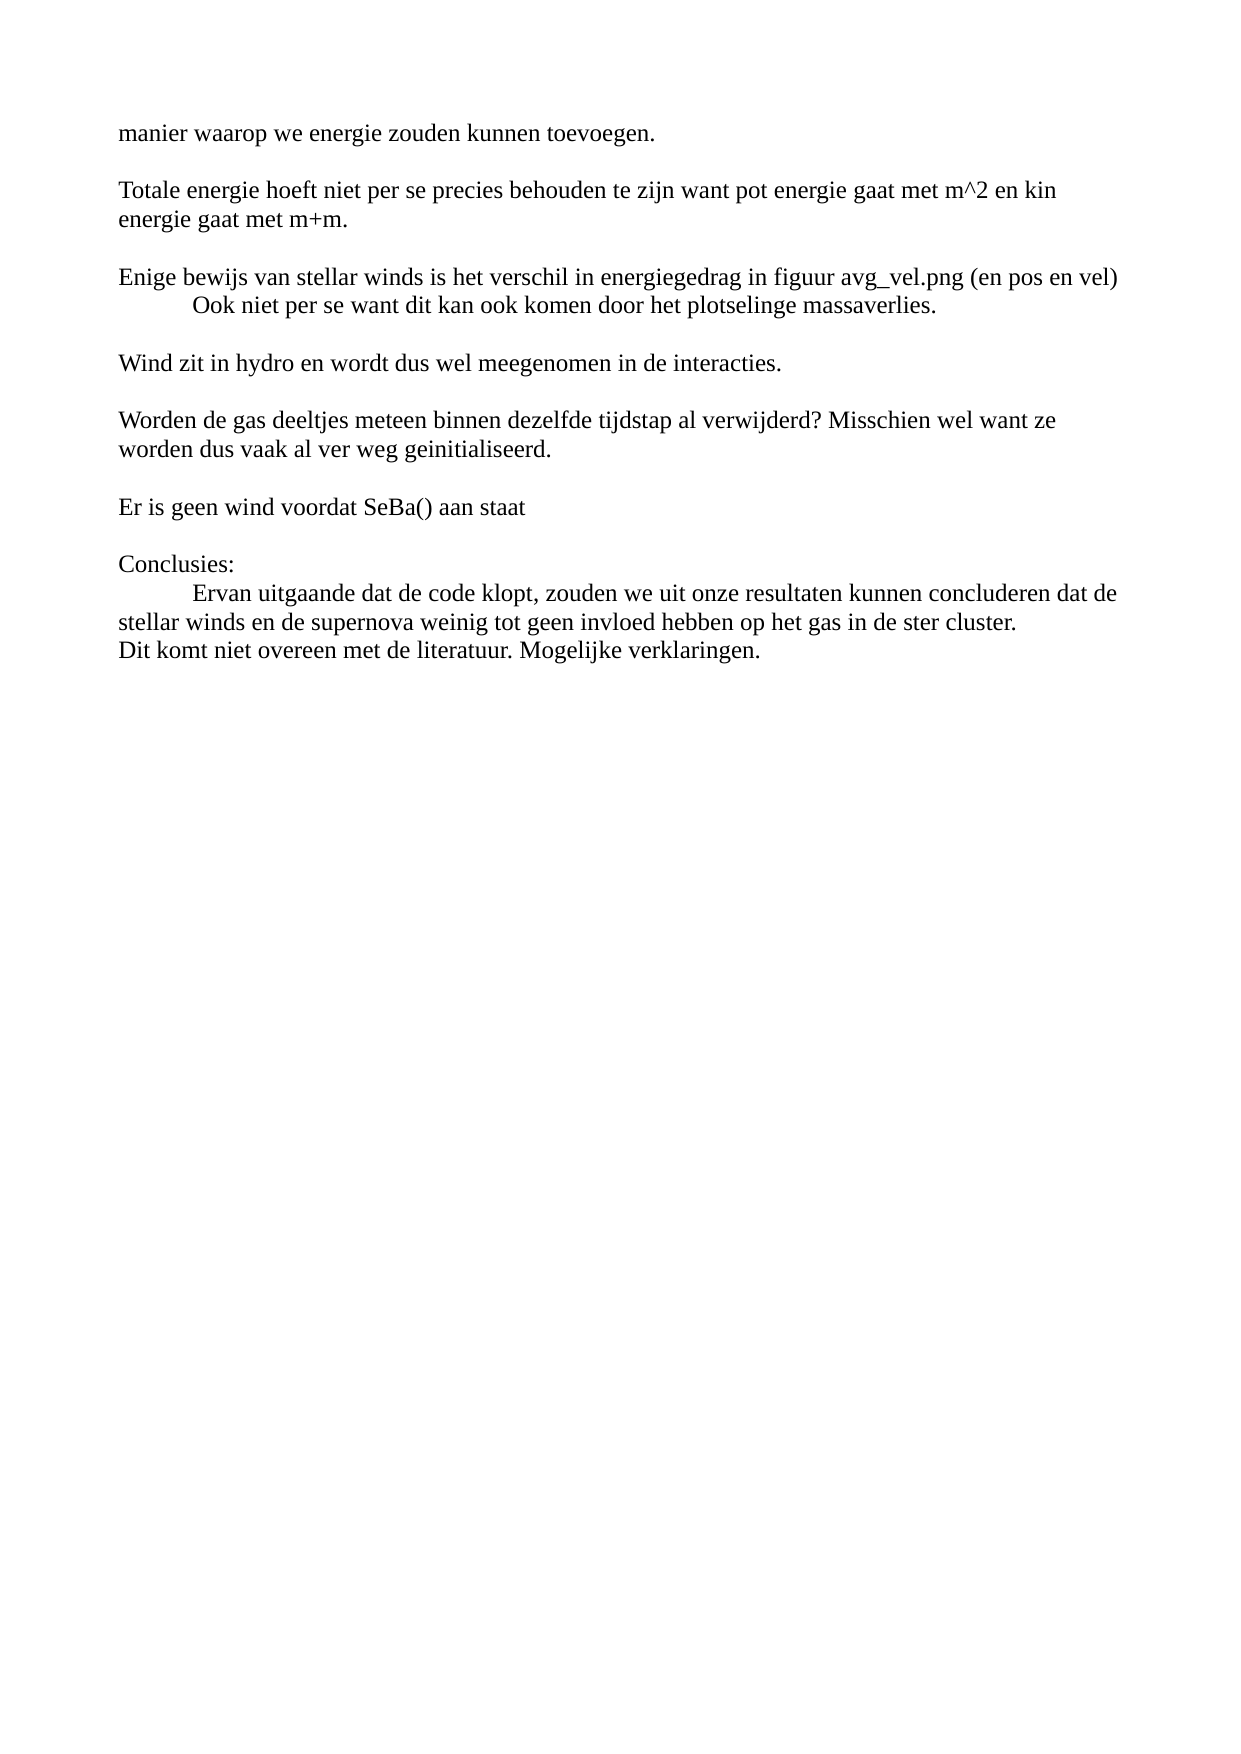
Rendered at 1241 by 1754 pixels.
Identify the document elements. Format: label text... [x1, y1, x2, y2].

text Ook niet per se want dit kan ook komen door het plotselinge massaverlies. [118, 291, 1122, 319]
text Ervan uitgaande dat de code klopt, zouden we uit onze resultaten kunnen concluderen dat de stellar winds en de supernova weinig tot geen invloed hebben op het gas in de ster cluster. [118, 578, 1122, 636]
text Totale energie hoeft niet per se precies behouden te zijn want pot energie gaat met m^2 en kin energie gaat met m+m. [118, 176, 1122, 233]
text Dit komt niet overeen met de literatuur. Mogelijke verklaringen. [118, 636, 1122, 664]
text Conclusies: [118, 549, 1122, 578]
text Wind zit in hydro en wordt dus wel meegenomen in de interacties. [118, 348, 1122, 377]
text manier waarop we energie zouden kunnen toevoegen. [118, 118, 1122, 147]
text Worden de gas deeltjes meteen binnen dezelfde tijdstap al verwijderd? Misschien wel want ze worden dus vaak al ver weg geinitialiseerd. [118, 406, 1122, 463]
text Enige bewijs van stellar winds is het verschil in energiegedrag in figuur avg_vel.png (en pos en vel) [118, 262, 1122, 291]
text Er is geen wind voordat SeBa() aan staat [118, 492, 1122, 521]
